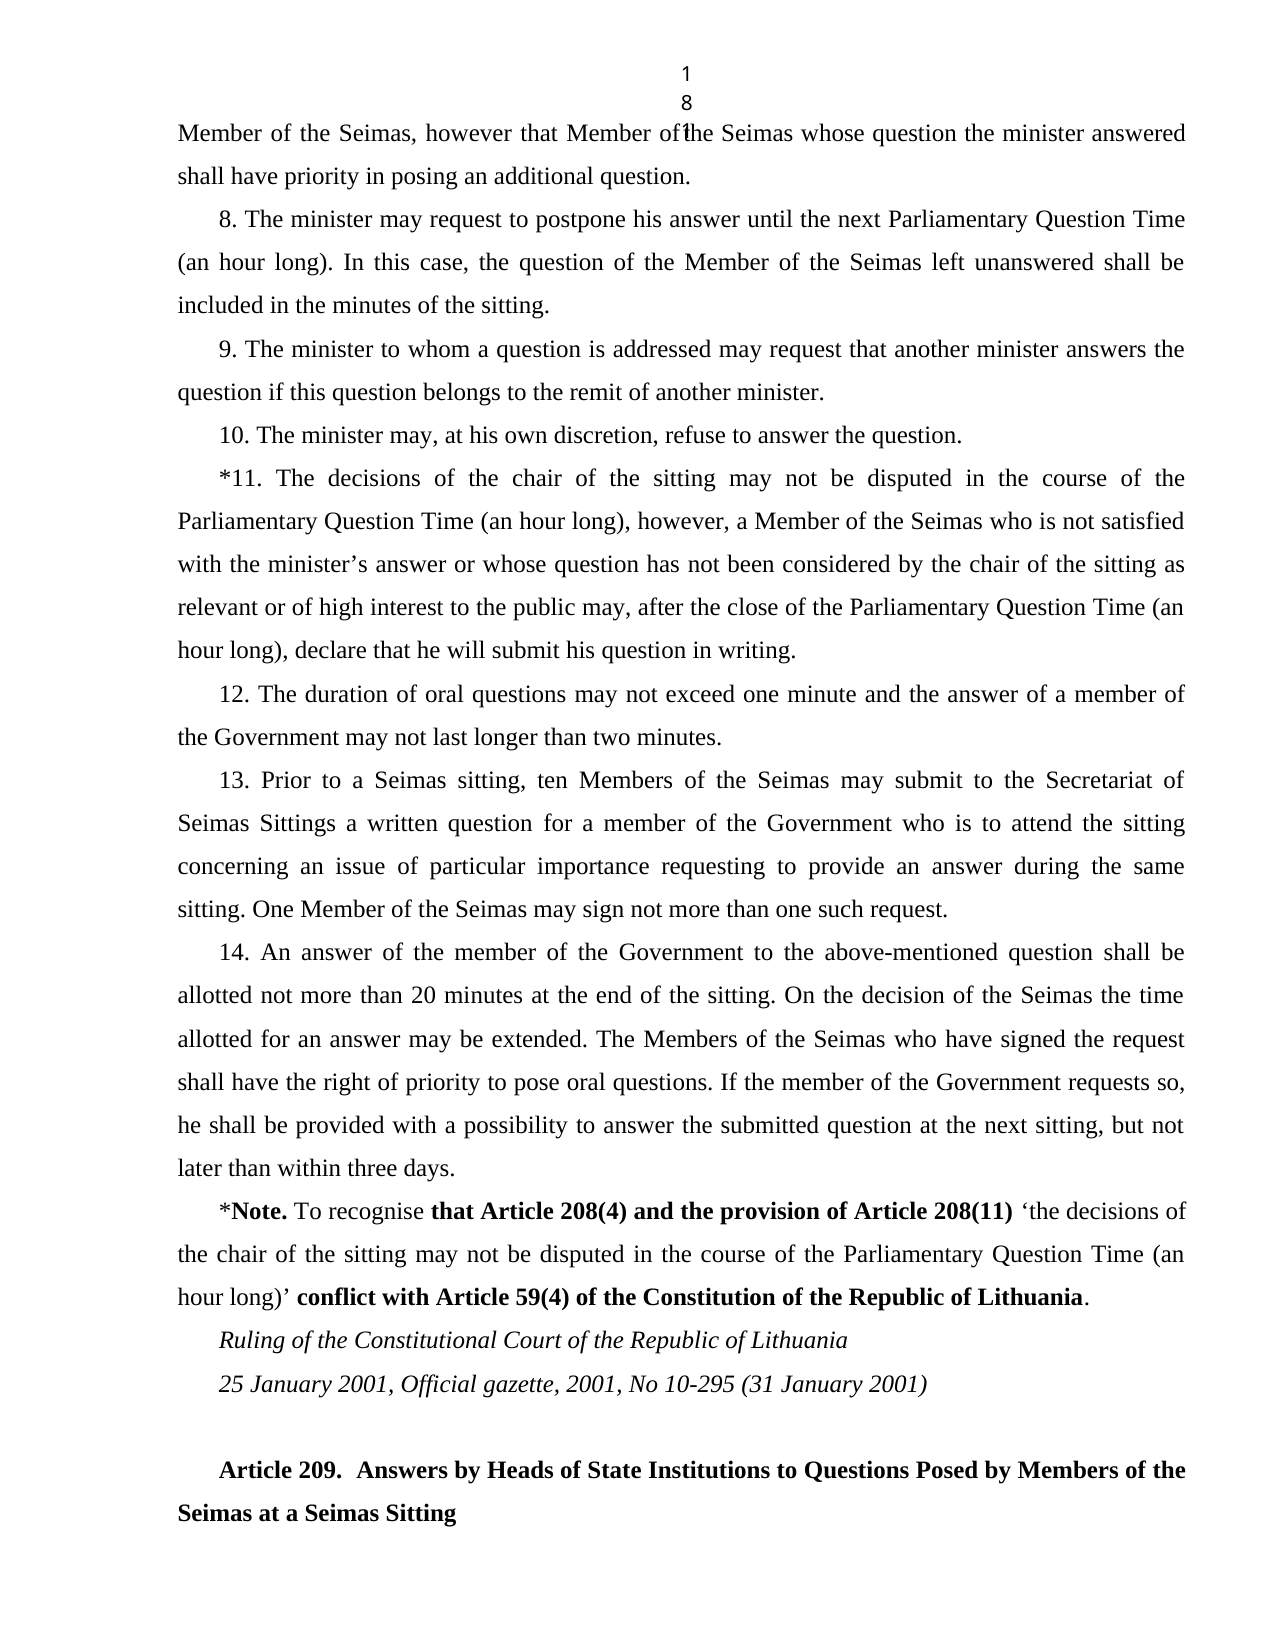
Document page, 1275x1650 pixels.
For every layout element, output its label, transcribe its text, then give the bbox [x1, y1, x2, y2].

text 10. The minister may, at his own discretion, refuse to answer the question. [177, 420, 1186, 449]
text *Note. To recognise that Article 208(4) and the provision of Article 208(11) ‘the decisions of the chair of the sitting may not be disputed in the course of the Parliamentary Question Time (an hour long)’ conflict with Article 59(4) of the Constitution of the Republic of Lithuania. [177, 1196, 1186, 1311]
text Article 209. Answers by Heads of State Institutions to Questions Posed by Members of the Seimas at a Seimas Sitting [177, 1455, 1186, 1527]
text *11. The decisions of the chair of the sitting may not be disputed in the course of the Parliamentary Question Time (an hour long), however, a Member of the Seimas who is not satisfied with the minister’s answer or whose question has not been considered by the chair of the sitting as relevant or of high interest to the public may, after the close of the Parliamentary Question Time (an hour long), declare that he will submit his question in writing. [177, 463, 1186, 664]
text 12. The duration of oral questions may not exceed one minute and the answer of a member of the Government may not last longer than two minutes. [177, 679, 1186, 751]
text 13. Prior to a Seimas sitting, ten Members of the Seimas may submit to the Secretariat of Seimas Sittings a written question for a member of the Government who is to attend the sitting concerning an issue of particular importance requesting to provide an answer during the same sitting. One Member of the Seimas may sign not more than one such request. [177, 765, 1186, 923]
text Member of the Seimas, however that Member of the Seimas whose question the minister answered shall have priority in posing an additional question. [177, 118, 1186, 190]
text 8. The minister may request to postpone his answer until the next Parliamentary Question Time (an hour long). In this case, the question of the Member of the Seimas left unanswered shall be included in the minutes of the sitting. [177, 204, 1186, 319]
text 14. An answer of the member of the Government to the above-mentioned question shall be allotted not more than 20 minutes at the end of the sitting. On the decision of the Seimas the time allotted for an answer may be extended. The Members of the Seimas who have signed the request shall have the right of priority to pose oral questions. If the member of the Government requests so, he shall be provided with a possibility to answer the submitted question at the next sitting, but not later than within three days. [177, 937, 1186, 1182]
text Ruling of the Constitutional Court of the Republic of Lithuania [177, 1326, 1186, 1354]
text 25 January 2001, Official gazette, 2001, No 10-295 (31 January 2001) [177, 1369, 1186, 1397]
text 9. The minister to whom a question is addressed may request that another minister answers the question if this question belongs to the remit of another minister. [177, 334, 1186, 406]
